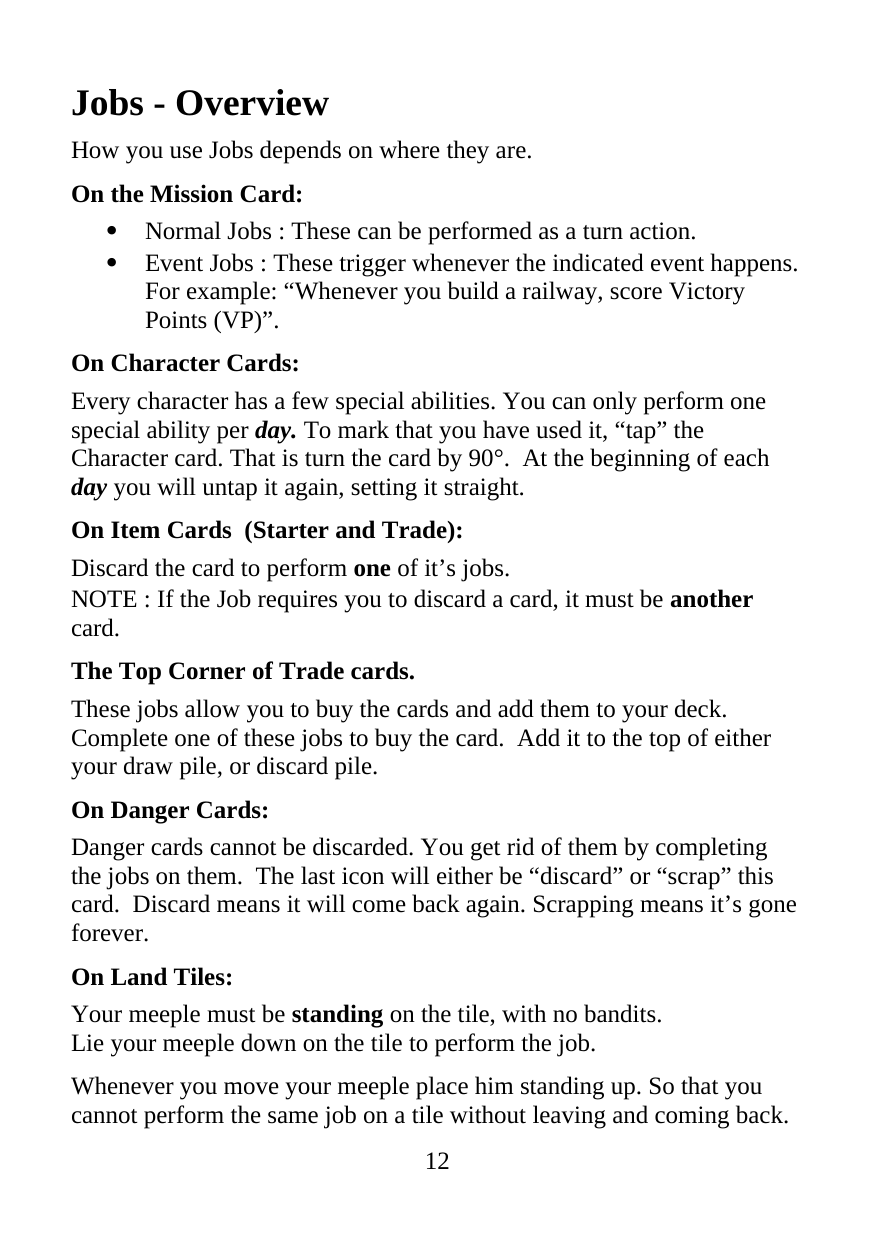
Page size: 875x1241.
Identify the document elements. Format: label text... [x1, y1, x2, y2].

text On Land Tiles: [71, 962, 803, 990]
text How you use Jobs depends on where they are. [71, 136, 803, 164]
subtitle Jobs - Overview [71, 80, 803, 123]
text Every character has a few special abilities. You can only perform one special ability per day. To mark that you have used it, “tap” the Character card. That is turn the card by 90°. At the beginning of each day you will untap it again, setting it straight. [71, 386, 803, 501]
text On Character Cards: [71, 348, 803, 377]
text These jobs allow you to buy the cards and add them to your deck. Complete one of these jobs to buy the card. Add it to the top of either your draw pile, or discard pile. [71, 694, 803, 780]
text Discard the card to perform one of it’s jobs. [71, 553, 803, 582]
text The Top Corner of Trade cards. [71, 656, 803, 685]
text On Danger Cards: [71, 795, 803, 823]
text Whenever you move your meeple place him standing up. So that you cannot perform the same job on a tile without leaving and coming back. [71, 1071, 803, 1129]
text Your meeple must be standing on the tile, with no bandits. Lie your meeple down on the tile to perform the job. [71, 999, 803, 1057]
text Danger cards cannot be discarded. You get rid of them by completing the jobs on them. The last icon will either be “discard” or “scrap” this card. Discard means it will come back again. Scrapping means it’s gone forever. [71, 832, 803, 947]
text NOTE : If the Job requires you to discard a card, it must be another card. [71, 584, 803, 642]
text On Item Cards (Starter and Trade): [71, 516, 803, 544]
text On the Mission Card: [71, 179, 803, 208]
list Normal Jobs : These can be performed as a turn action. [107, 216, 803, 245]
list Event Jobs : These trigger whenever the indicated event happens. For example: “Whenever you build a railway, score Victory Points (VP)”. [107, 248, 803, 334]
